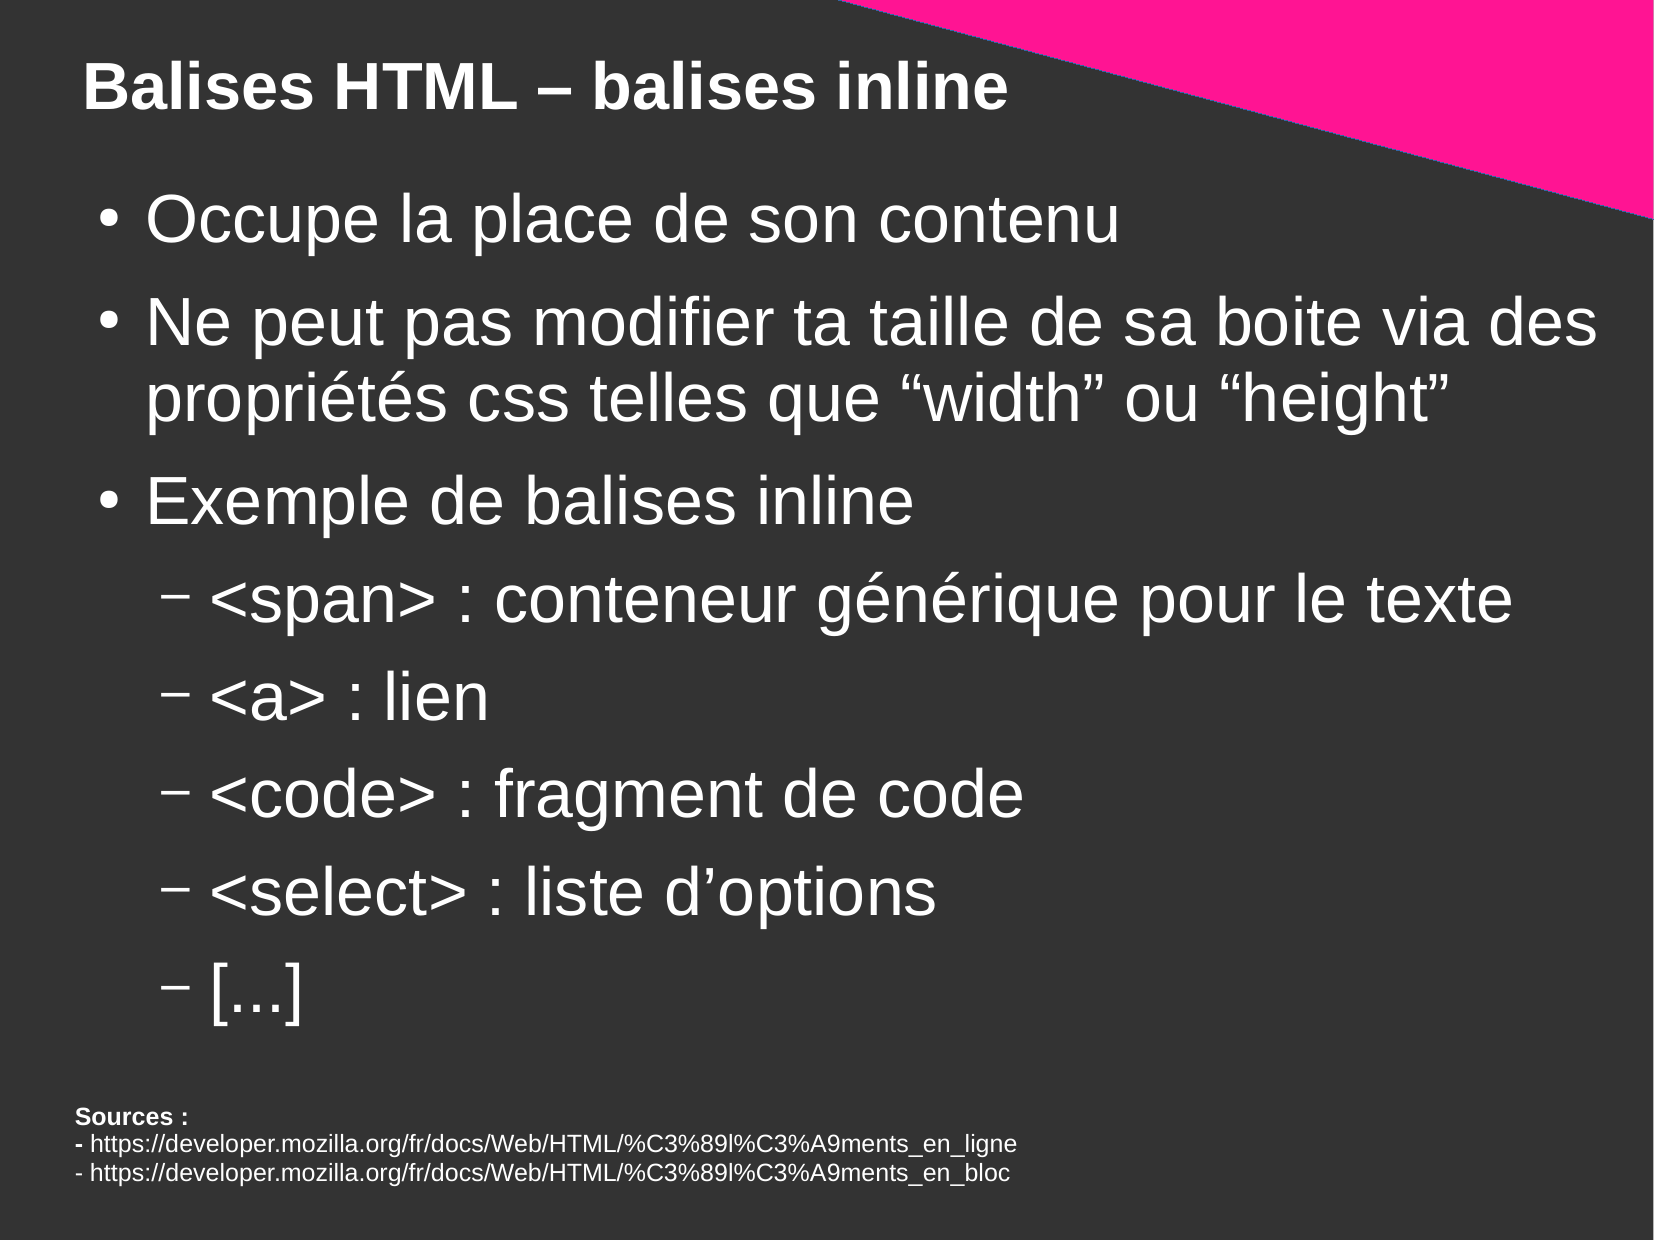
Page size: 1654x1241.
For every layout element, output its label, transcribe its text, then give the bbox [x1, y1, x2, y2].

text_box [838, 0, 1654, 220]
text_box Sources : - https://developer.mozilla.org/fr/docs/Web/HTML/%C3%89l%C3%A9ments_en_ligne - https://developer.mozilla.org/fr/docs/Web/HTML/%C3%89l%C3%A9ments_en_bloc [59, 1094, 1546, 1227]
title Balises HTML – balises inline [82, 49, 1437, 162]
list Occupe la place de son contenu Ne peut pas modifier ta taille de sa boite via des propriétés css telles que “width” ou “height” Exemple de balises inline <span> : conteneur générique pour le texte <a> : lien <code> : fragment de code <select> : liste d’options [...] [80, 180, 1620, 1035]
